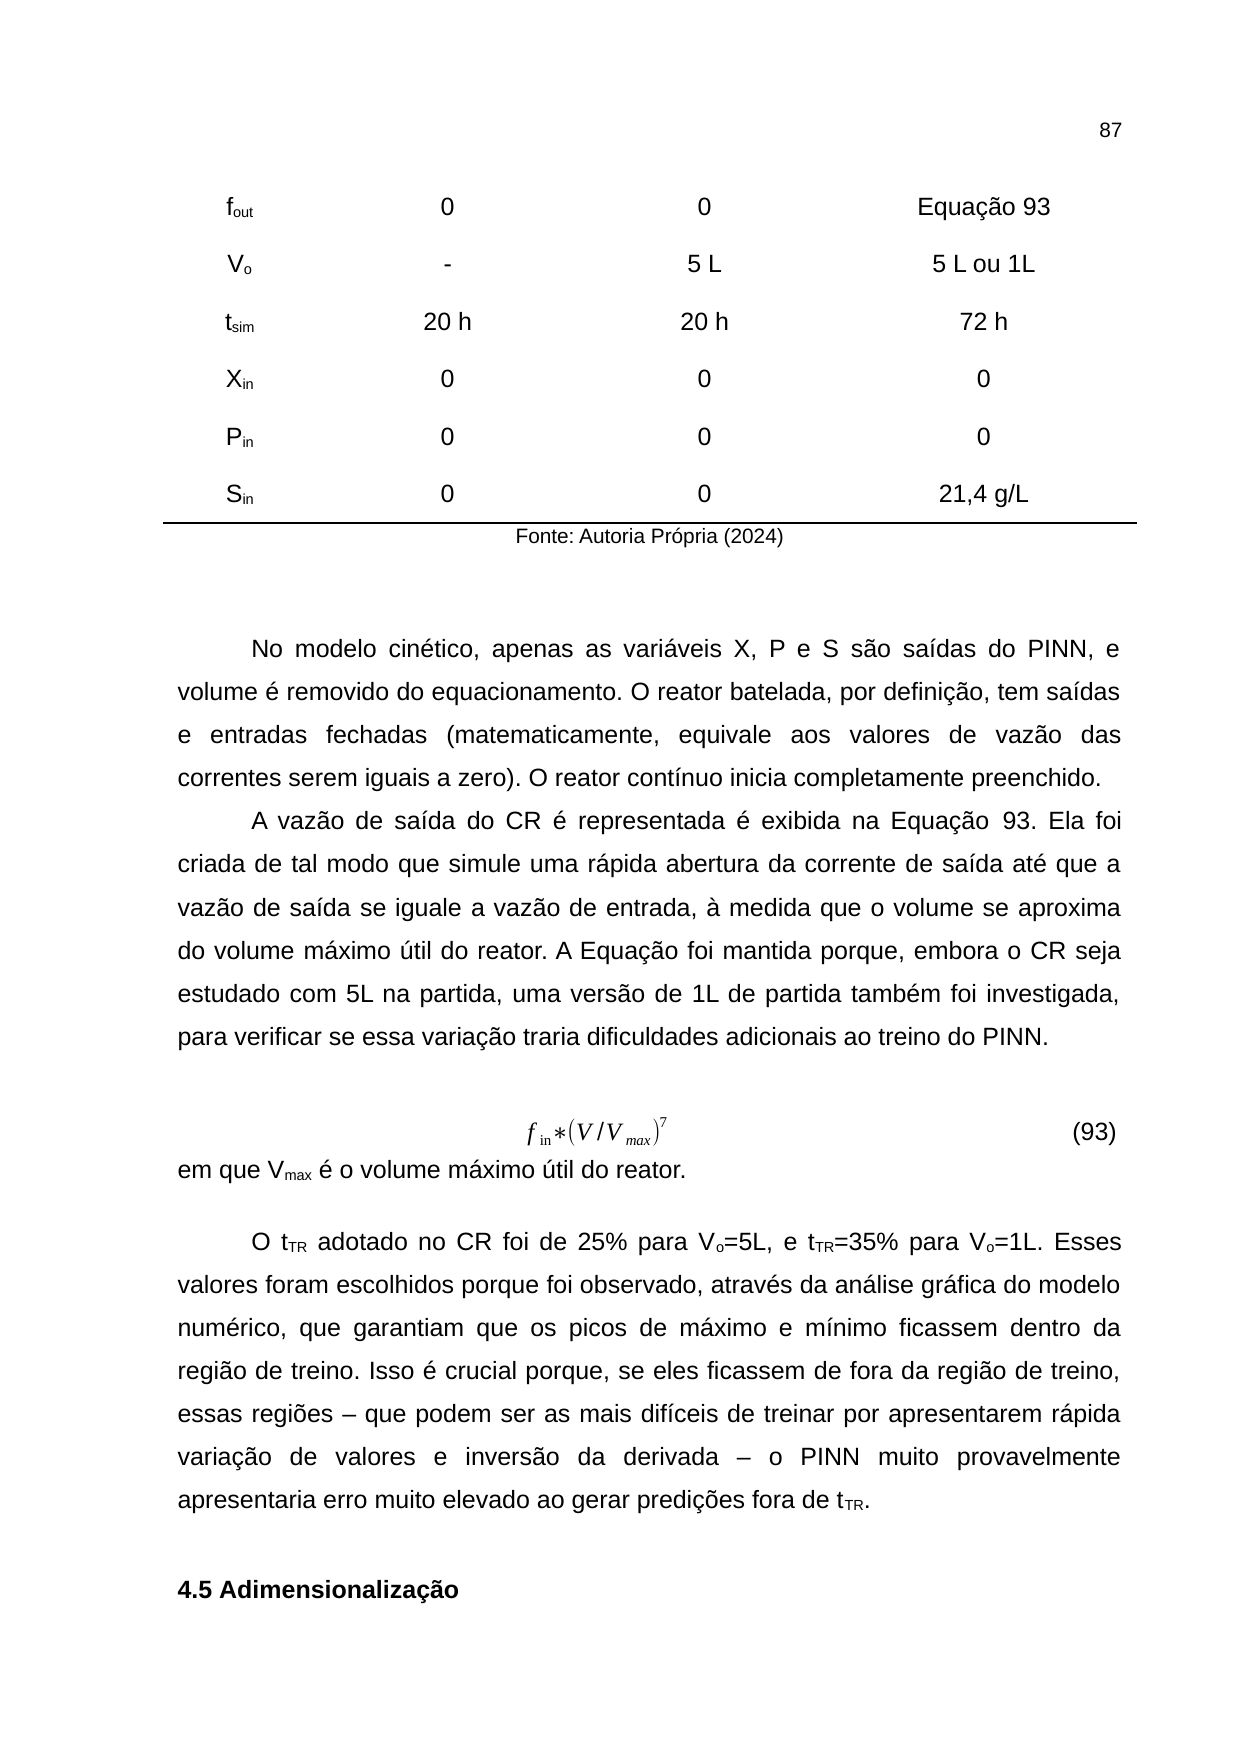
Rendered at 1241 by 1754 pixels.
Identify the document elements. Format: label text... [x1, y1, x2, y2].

table_cell 0 [578, 407, 831, 464]
table_cell 5 L ou 1L [831, 235, 1137, 292]
table_cell 0 [831, 350, 1137, 407]
table_header (93) [1017, 1108, 1122, 1154]
table_cell 0 [316, 350, 578, 407]
table_cell 0 [316, 407, 578, 464]
table_cell 0 [316, 465, 578, 522]
subtitle Adimensionalização [177, 1575, 1122, 1604]
table_cell 0 [578, 177, 831, 234]
table_cell 72 h [831, 292, 1137, 349]
table_cell 5 L [578, 235, 831, 292]
text A vazão de saída do CR é representada é exibida na Equação 93. Ela foi criada de tal modo que simule uma rápida abertura da corrente de saída até que a vazão de saída se iguale a vazão de entrada, à medida que o volume se aproxima do volume máximo útil do reator. A Equação foi mantida porque, embora o CR seja estudado com 5L na partida, uma versão de 1L de partida também foi investigada, para verificar se essa variação traria dificuldades adicionais ao treino do PINN. [177, 806, 1122, 1051]
table_cell fout [163, 177, 316, 234]
table_cell 21,4 g/L [831, 465, 1137, 522]
text em que Vmax é o volume máximo útil do reator. [177, 1154, 1122, 1183]
table_cell 20 h [316, 292, 578, 349]
table_cell Xin [163, 350, 316, 407]
table_cell 20 h [578, 292, 831, 349]
table_cell Vo [163, 235, 316, 292]
table_cell - [316, 235, 578, 292]
table_cell Sin [163, 465, 316, 522]
table_cell Equação 93 [831, 177, 1137, 234]
text No modelo cinético, apenas as variáveis X, P e S são saídas do PINN, e volume é removido do equacionamento. O reator batelada, por definição, tem saídas e entradas fechadas (matematicamente, equivale aos valores de vazão das correntes serem iguais a zero). O reator contínuo inicia completamente preenchido. [177, 634, 1122, 792]
text Fonte: Autoria Própria (2024) [177, 524, 1122, 548]
table_cell 0 [578, 350, 831, 407]
table_cell 0 [578, 465, 831, 522]
table_cell 0 [316, 177, 578, 234]
table_cell tsim [163, 292, 316, 349]
table_cell Pin [163, 407, 316, 464]
table_cell 0 [831, 407, 1137, 464]
text O tTR adotado no CR foi de 25% para Vo=5L, e tTR=35% para Vo=1L. Esses valores foram escolhidos porque foi observado, através da análise gráfica do modelo numérico, que garantiam que os picos de máximo e mínimo ficassem dentro da região de treino. Isso é crucial porque, se eles ficassem de fora da região de treino, essas regiões – que podem ser as mais difíceis de treinar por apresentarem rápida variação de valores e inversão da derivada – o PINN muito provavelmente apresentaria erro muito elevado ao gerar predições fora de tTR. [177, 1226, 1122, 1514]
table_header [177, 1108, 1017, 1154]
